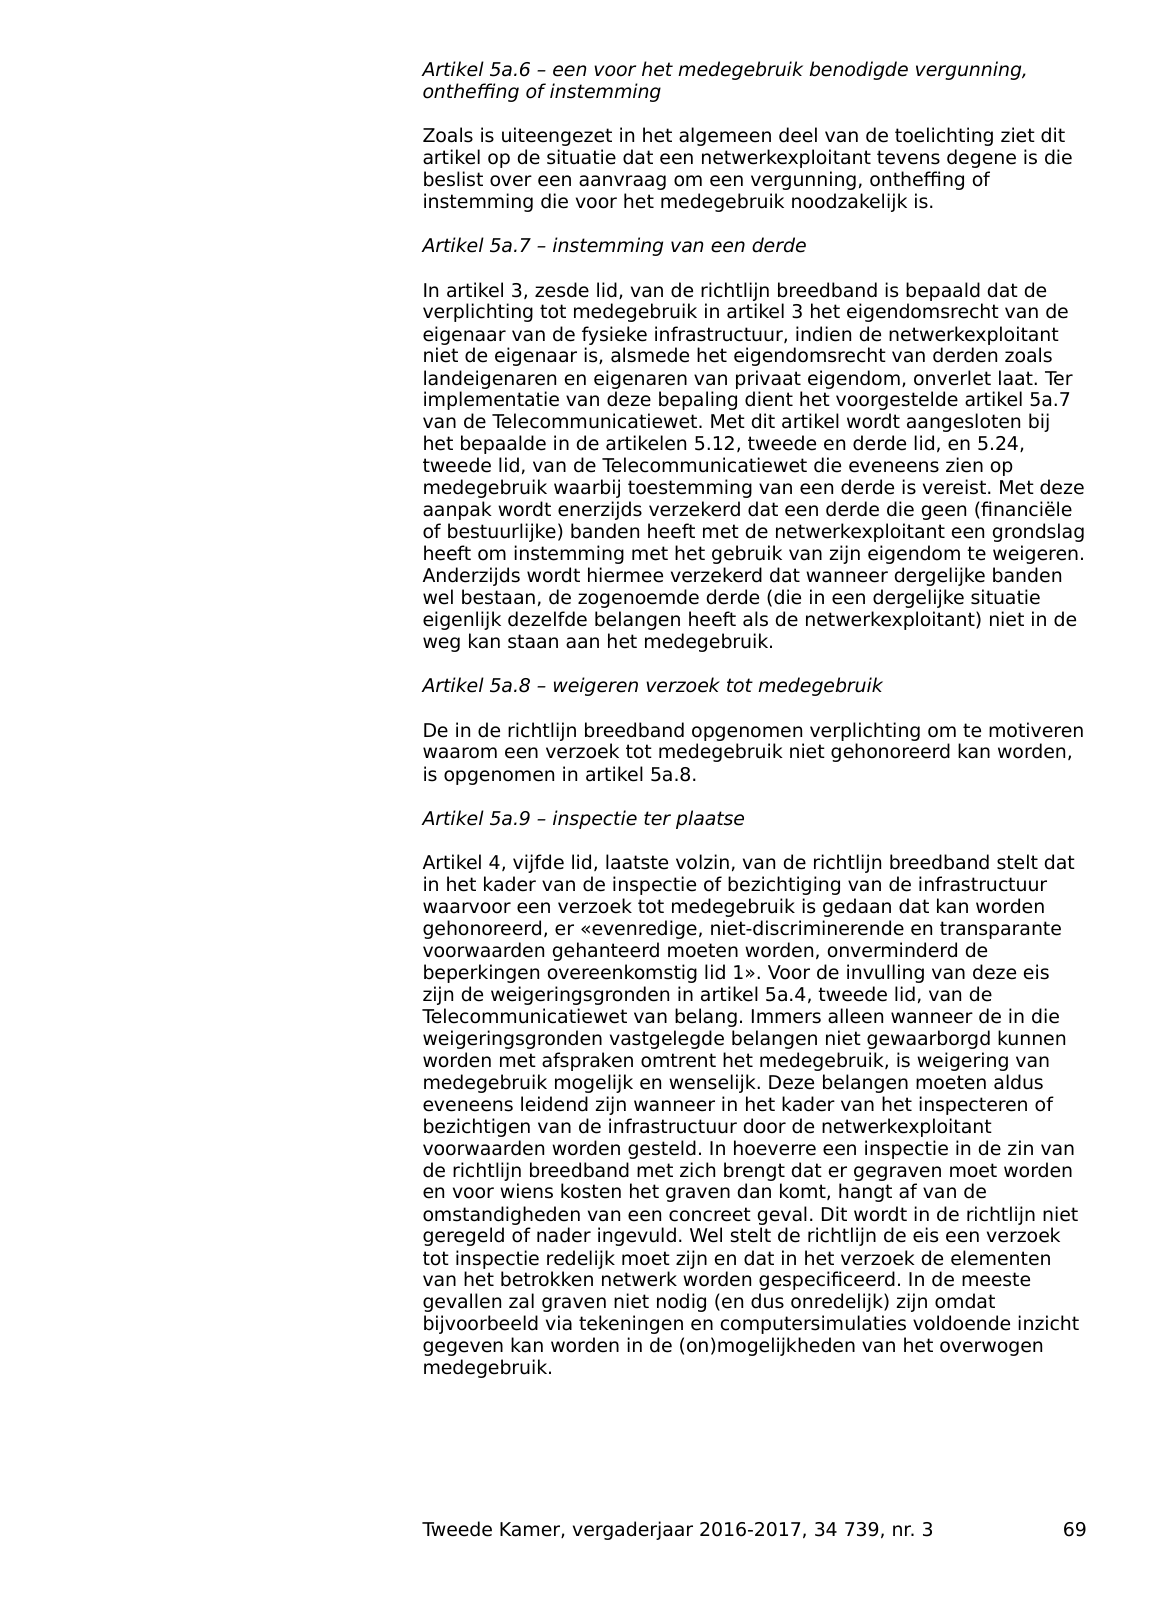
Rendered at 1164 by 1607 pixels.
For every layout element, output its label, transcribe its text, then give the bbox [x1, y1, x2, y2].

subtitle Artikel 5a.6 – een voor het medegebruik benodigde vergunning, ontheffing of instemming [422, 59, 1087, 103]
text Zoals is uiteengezet in het algemeen deel van de toelichting ziet dit artikel op de situatie dat een netwerkexploitant tevens degene is die beslist over een aanvraag om een vergunning, ontheffing of instemming die voor het medegebruik noodzakelijk is. [422, 125, 1087, 213]
text In artikel 3, zesde lid, van de richtlijn breedband is bepaald dat de verplichting tot medegebruik in artikel 3 het eigendomsrecht van de eigenaar van de fysieke infrastructuur, indien de netwerkexploitant niet de eigenaar is, alsmede het eigendomsrecht van derden zoals landeigenaren en eigenaren van privaat eigendom, onverlet laat. Ter implementatie van deze bepaling dient het voorgestelde artikel 5a.7 van de Telecommunicatiewet. Met dit artikel wordt aangesloten bij het bepaalde in de artikelen 5.12, tweede en derde lid, en 5.24, tweede lid, van de Telecommunicatiewet die eveneens zien op medegebruik waarbij toestemming van een derde is vereist. Met deze aanpak wordt enerzijds verzekerd dat een derde die geen (financiële of bestuurlijke) banden heeft met de netwerkexploitant een grondslag heeft om instemming met het gebruik van zijn eigendom te weigeren. Anderzijds wordt hiermee verzekerd dat wanneer dergelijke banden wel bestaan, de zogenoemde derde (die in een dergelijke situatie eigenlijk dezelfde belangen heeft als de netwerkexploitant) niet in de weg kan staan aan het medegebruik. [422, 279, 1087, 653]
text Artikel 4, vijfde lid, laatste volzin, van de richtlijn breedband stelt dat in het kader van de inspectie of bezichtiging van de infrastructuur waarvoor een verzoek tot medegebruik is gedaan dat kan worden gehonoreerd, er «evenredige, niet-discriminerende en transparante voorwaarden gehanteerd moeten worden, onverminderd de beperkingen overeenkomstig lid 1». Voor de invulling van deze eis zijn de weigeringsgronden in artikel 5a.4, tweede lid, van de Telecommunicatiewet van belang. Immers alleen wanneer de in die weigeringsgronden vastgelegde belangen niet gewaarborgd kunnen worden met afspraken omtrent het medegebruik, is weigering van medegebruik mogelijk en wenselijk. Deze belangen moeten aldus eveneens leidend zijn wanneer in het kader van het inspecteren of bezichtigen van de infrastructuur door de netwerkexploitant voorwaarden worden gesteld. In hoeverre een inspectie in de zin van de richtlijn breedband met zich brengt dat er gegraven moet worden en voor wiens kosten het graven dan komt, hangt af van de omstandigheden van een concreet geval. Dit wordt in de richtlijn niet geregeld of nader ingevuld. Wel stelt de richtlijn de eis een verzoek tot inspectie redelijk moet zijn en dat in het verzoek de elementen van het betrokken netwerk worden gespecificeerd. In de meeste gevallen zal graven niet nodig (en dus onredelijk) zijn omdat bijvoorbeeld via tekeningen en computersimulaties voldoende inzicht gegeven kan worden in de (on)mogelijkheden van het overwogen medegebruik. [422, 852, 1087, 1379]
text De in de richtlijn breedband opgenomen verplichting om te motiveren waarom een verzoek tot medegebruik niet gehonoreerd kan worden, is opgenomen in artikel 5a.8. [422, 719, 1087, 785]
subtitle Artikel 5a.8 – weigeren verzoek tot medegebruik [422, 675, 1087, 697]
subtitle Artikel 5a.7 – instemming van een derde [422, 235, 1087, 257]
subtitle Artikel 5a.9 – inspectie ter plaatse [422, 808, 1087, 829]
